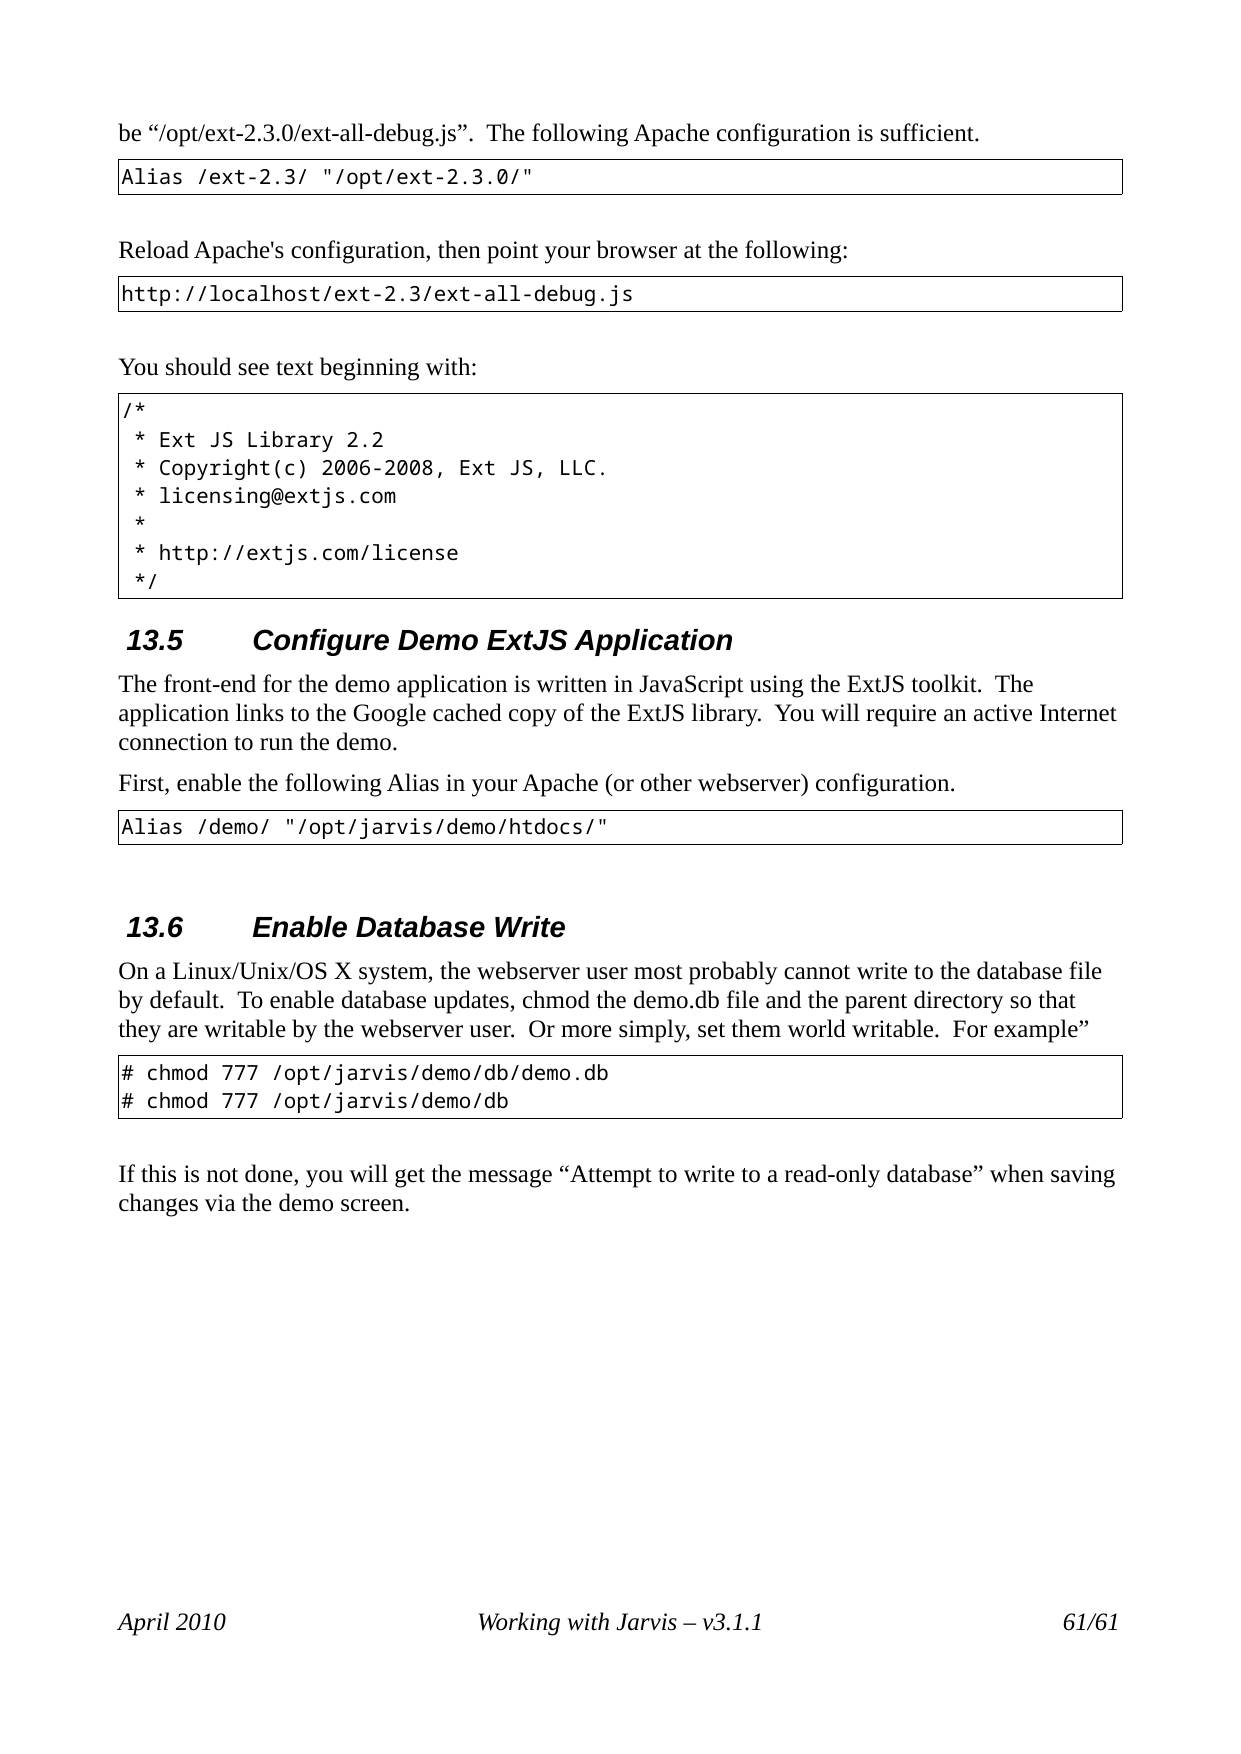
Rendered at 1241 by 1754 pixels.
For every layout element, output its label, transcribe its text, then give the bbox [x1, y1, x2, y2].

text Reload Apache's configuration, then point your browser at the following: [118, 235, 1122, 264]
text http://localhost/ext-2.3/ext-all-debug.js [119, 277, 1122, 311]
text # chmod 777 /opt/jarvis/demo/db/demo.db [119, 1056, 1122, 1083]
text First, enable the following Alias in your Apache (or other webserver) configuration. [118, 768, 1122, 797]
text be “/opt/ext-2.3.0/ext-all-debug.js”. The following Apache configuration is sufficient. [118, 118, 1122, 147]
text Alias /demo/ "/opt/jarvis/demo/htdocs/" [119, 811, 1122, 844]
text # chmod 777 /opt/jarvis/demo/db [119, 1083, 1122, 1118]
text /* [119, 394, 1122, 422]
text * [119, 507, 1122, 536]
text * Copyright(c) 2006-2008, Ext JS, LLC. [119, 450, 1122, 479]
subtitle Enable Database Write [118, 910, 1122, 944]
text Alias /ext-2.3/ "/opt/ext-2.3.0/" [119, 160, 1122, 194]
text */ [119, 564, 1122, 598]
text * http://extjs.com/license [119, 536, 1122, 564]
text The front-end for the demo application is written in JavaScript using the ExtJS toolkit. The application links to the Google cached copy of the ExtJS library. You will require an active Internet connection to run the demo. [118, 669, 1122, 756]
text On a Linux/Unix/OS X system, the webserver user most probably cannot write to the database file by default. To enable database updates, chmod the demo.db file and the parent directory so that they are writable by the webserver user. Or more simply, set them world writable. For example” [118, 956, 1122, 1042]
text * Ext JS Library 2.2 [119, 422, 1122, 450]
text If this is not done, you will get the message “Attempt to write to a read-only database” when saving changes via the demo screen. [118, 1159, 1122, 1217]
text You should see text beginning with: [118, 352, 1122, 381]
text * licensing@extjs.com [119, 479, 1122, 507]
subtitle Configure Demo ExtJS Application [118, 623, 1122, 657]
